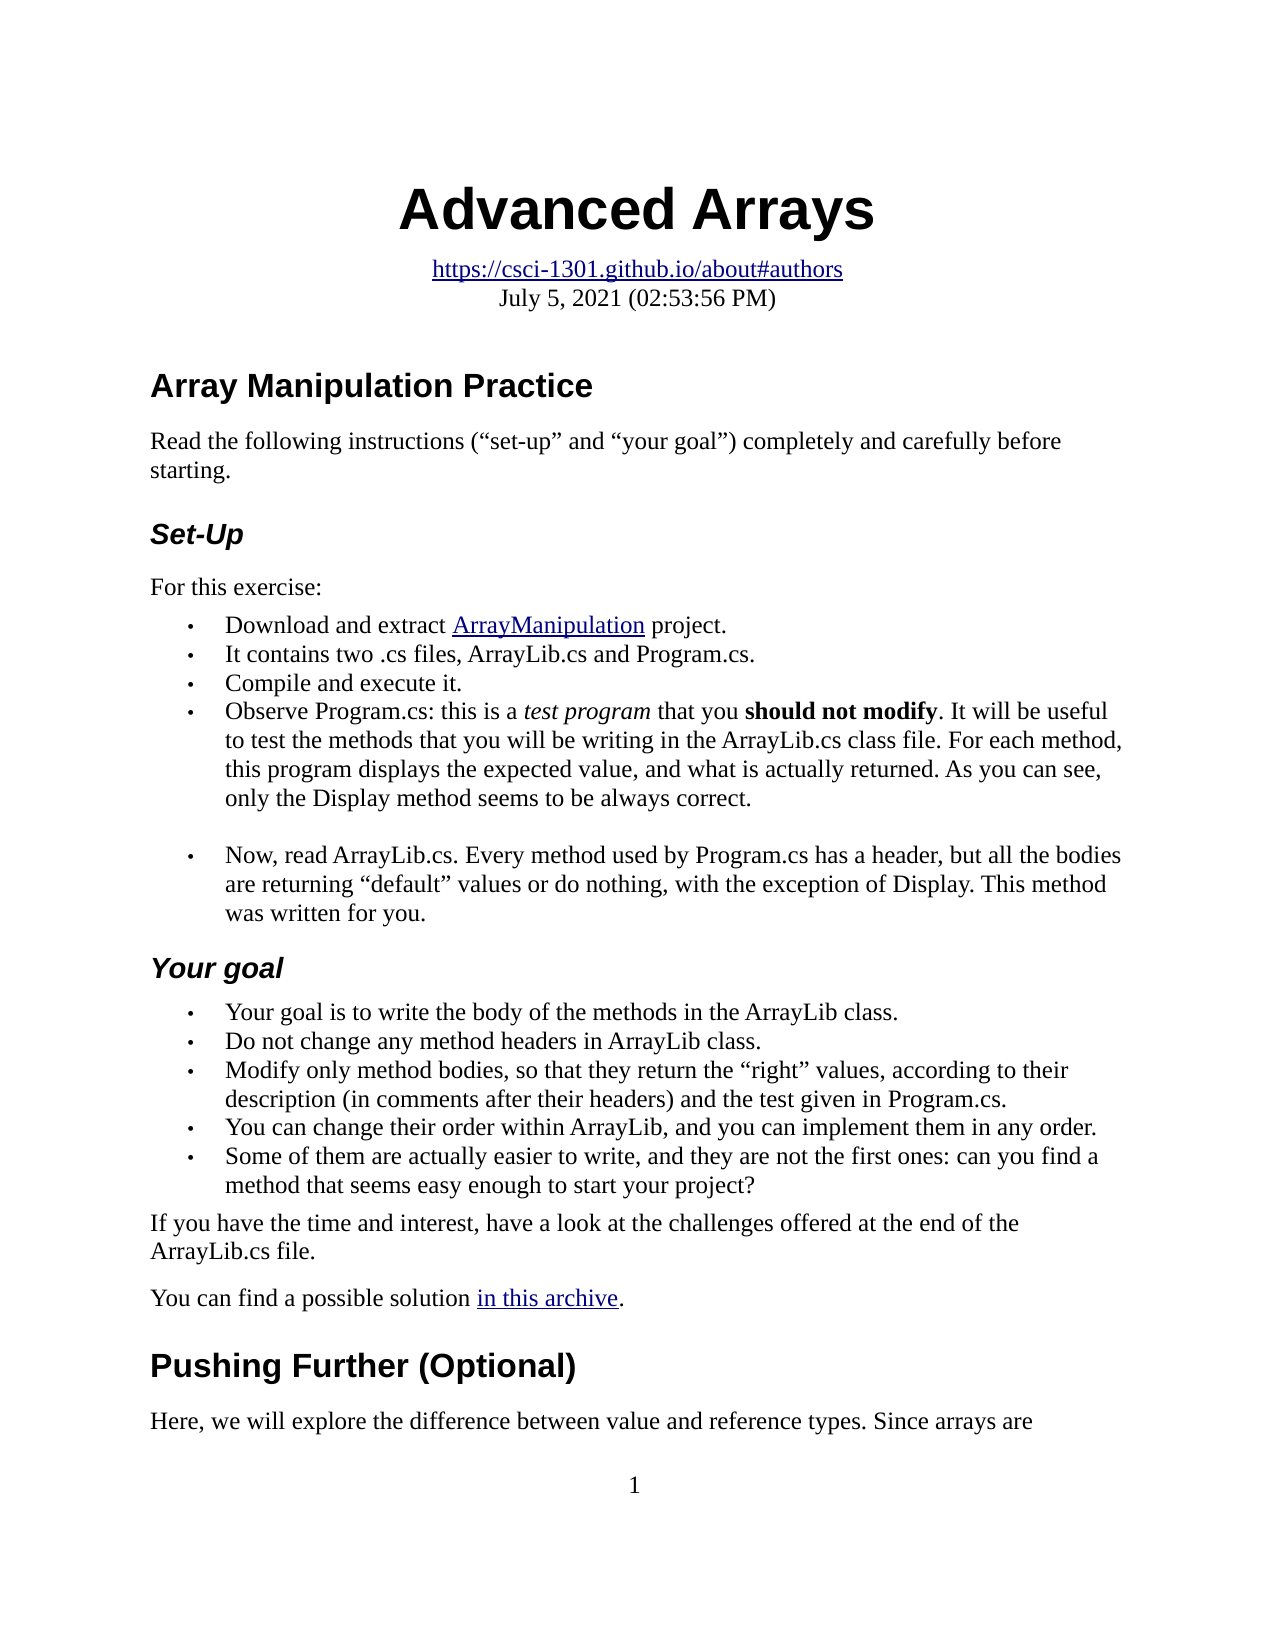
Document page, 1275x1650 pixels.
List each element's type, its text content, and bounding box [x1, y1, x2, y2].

subtitle Pushing Further (Optional) [150, 1346, 1125, 1384]
list Compile and execute it. [187, 668, 1125, 696]
subtitle Set-Up [150, 517, 1125, 551]
text For this exercise: [150, 572, 1125, 601]
text You can find a possible solution in this archive. [150, 1283, 1125, 1312]
list Download and extract ArrayManipulation project. [187, 610, 1125, 639]
subtitle Array Manipulation Practice [150, 366, 1125, 404]
text Read the following instructions (“set-up” and “your goal”) completely and carefully before starting. [150, 426, 1125, 483]
text https://csci-1301.github.io/about#authors [150, 254, 1125, 283]
subtitle Your goal [150, 951, 1125, 985]
list It contains two .cs files, ArrayLib.cs and Program.cs. [187, 639, 1125, 668]
text Here, we will explore the difference between value and reference types. Since arrays are [150, 1406, 1125, 1434]
list Now, read ArrayLib.cs. Every method used by Program.cs has a header, but all the bodies are returning “default” values or do nothing, with the exception of Display. This method was written for you. [187, 840, 1125, 926]
text If you have the time and interest, have a look at the challenges offered at the end of the ArrayLib.cs file. [150, 1208, 1125, 1265]
title Advanced Arrays [150, 175, 1125, 242]
list Your goal is to write the body of the methods in the ArrayLib class. [187, 997, 1125, 1026]
list Observe Program.cs: this is a test program that you should not modify. It will be useful to test the methods that you will be writing in the ArrayLib.cs class file. For each method, this program displays the expected value, and what is actually returned. As you can see, only the Display method seems to be always correct. [187, 696, 1125, 840]
list Some of them are actually easier to write, and they are not the first ones: can you find a method that seems easy enough to start your project? [187, 1141, 1125, 1199]
text July 5, 2021 (02:53:56 PM) [150, 283, 1125, 312]
list Do not change any method headers in ArrayLib class. [187, 1026, 1125, 1055]
list Modify only method bodies, so that they return the “right” values, according to their description (in comments after their headers) and the test given in Program.cs. [187, 1055, 1125, 1112]
list You can change their order within ArrayLib, and you can implement them in any order. [187, 1112, 1125, 1141]
